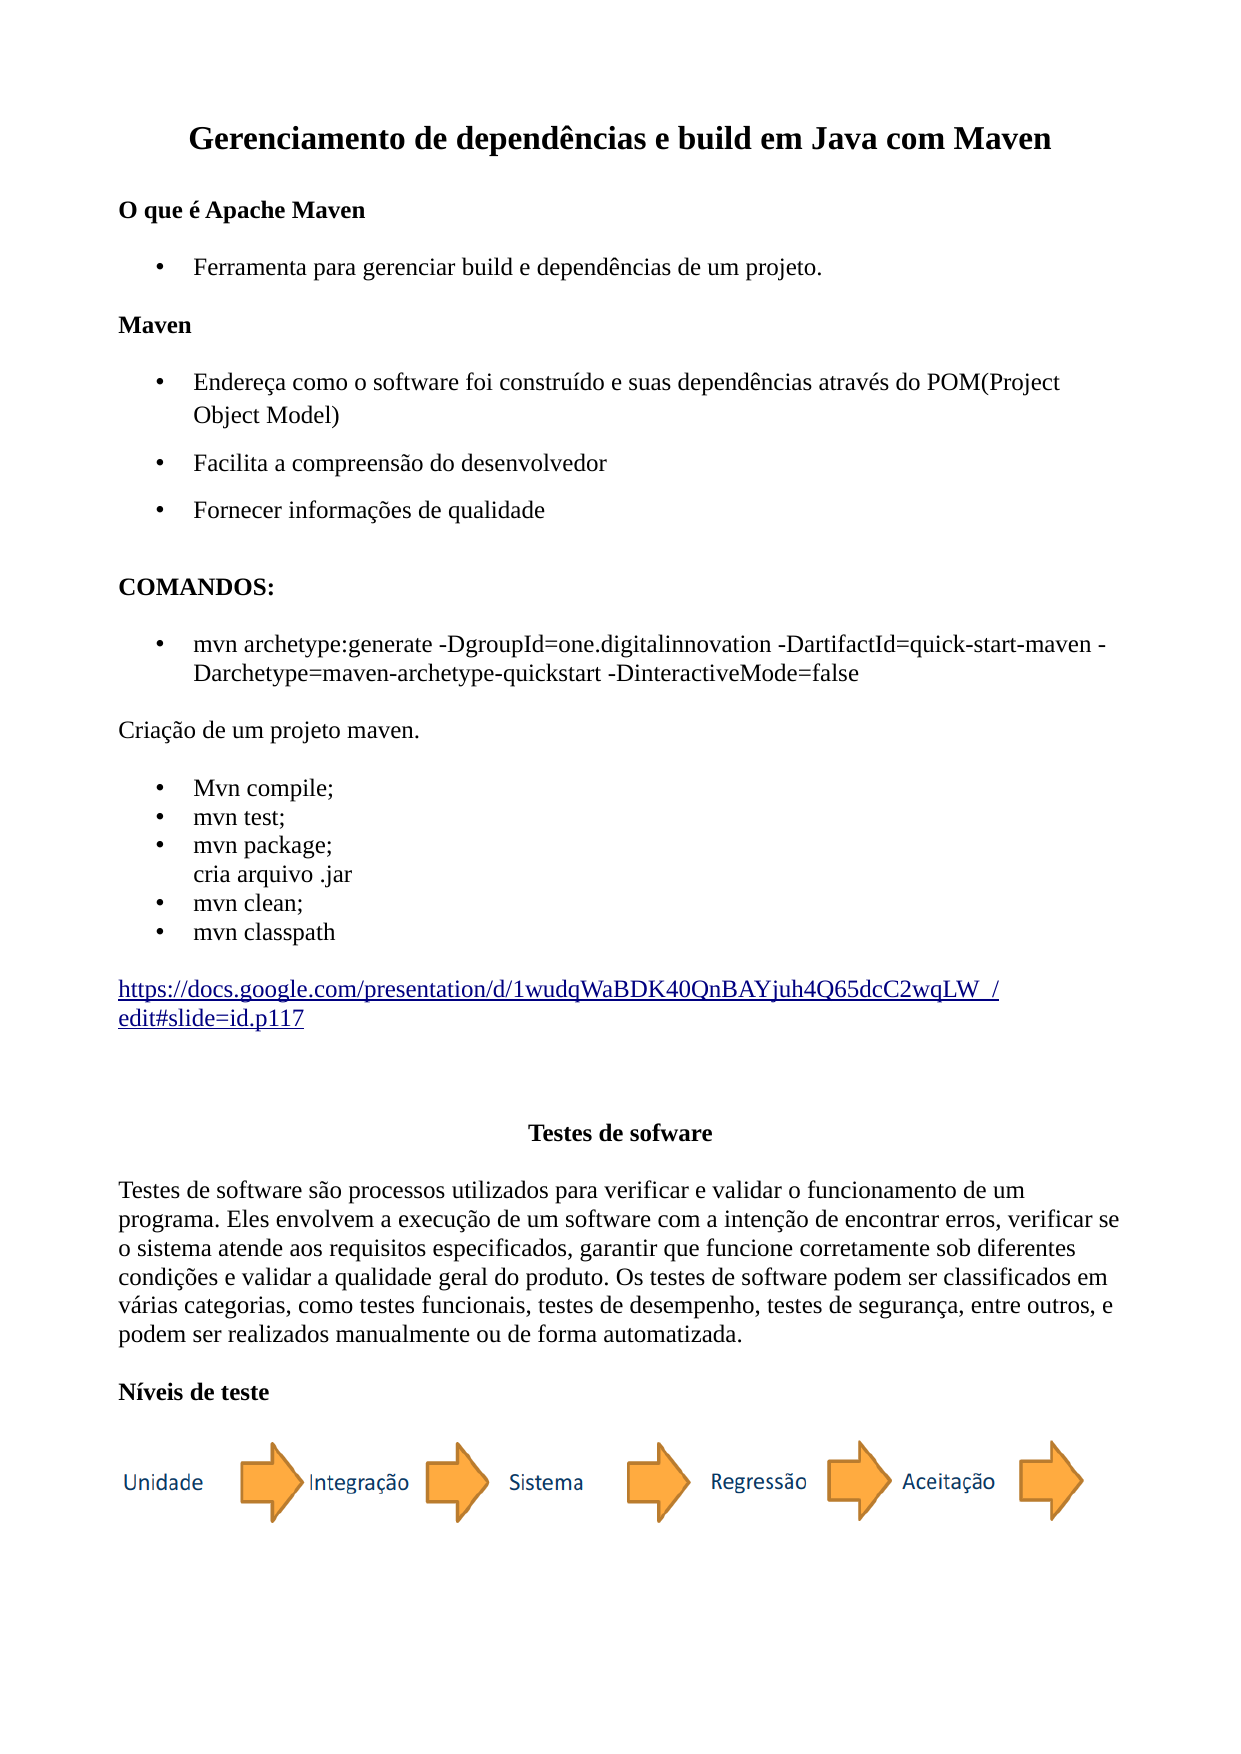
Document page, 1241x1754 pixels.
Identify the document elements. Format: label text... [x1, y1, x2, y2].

text https://docs.google.com/presentation/d/1wudqWaBDK40QnBAYjuh4Q65dcC2wqLW_/edit#slide=id.p117 [118, 974, 1122, 1032]
list mvn classpath [156, 917, 1122, 946]
text Criação de um projeto maven. [118, 716, 1122, 744]
list Facilita a compreensão do desenvolvedor [156, 448, 1122, 477]
list mvn archetype:generate -DgroupId=one.digitalinnovation -DartifactId=quick-start-maven -Darchetype=maven-archetype-quickstart -DinteractiveMode=false [156, 629, 1122, 687]
text Maven [118, 310, 1122, 338]
list cria arquivo .jar [156, 859, 1122, 888]
text Gerenciamento de dependências e build em Java com Maven [118, 118, 1122, 156]
text COMANDOS: [118, 572, 1122, 601]
text Níveis de teste [118, 1377, 1122, 1406]
text O que é Apache Maven [118, 195, 1122, 223]
list mvn package; [156, 831, 1122, 859]
text Testes de sofware [118, 1118, 1122, 1147]
list Fornecer informações de qualidade [156, 496, 1122, 524]
list Ferramenta para gerenciar build e dependências de um projeto. [156, 252, 1122, 281]
picture [118, 1434, 1123, 1533]
list Endereça como o software foi construído e suas dependências através do POM(Project Object Model) [156, 367, 1122, 429]
text Testes de software são processos utilizados para verificar e validar o funcionamento de um programa. Eles envolvem a execução de um software com a intenção de encontrar erros, verificar se o sistema atende aos requisitos especificados, garantir que funcione corretamente sob diferentes condições e validar a qualidade geral do produto. Os testes de software podem ser classificados em várias categorias, como testes funcionais, testes de desempenho, testes de segurança, entre outros, e podem ser realizados manualmente ou de forma automatizada. [118, 1176, 1122, 1348]
list Mvn compile; [156, 773, 1122, 802]
list mvn test; [156, 802, 1122, 831]
list mvn clean; [156, 888, 1122, 917]
